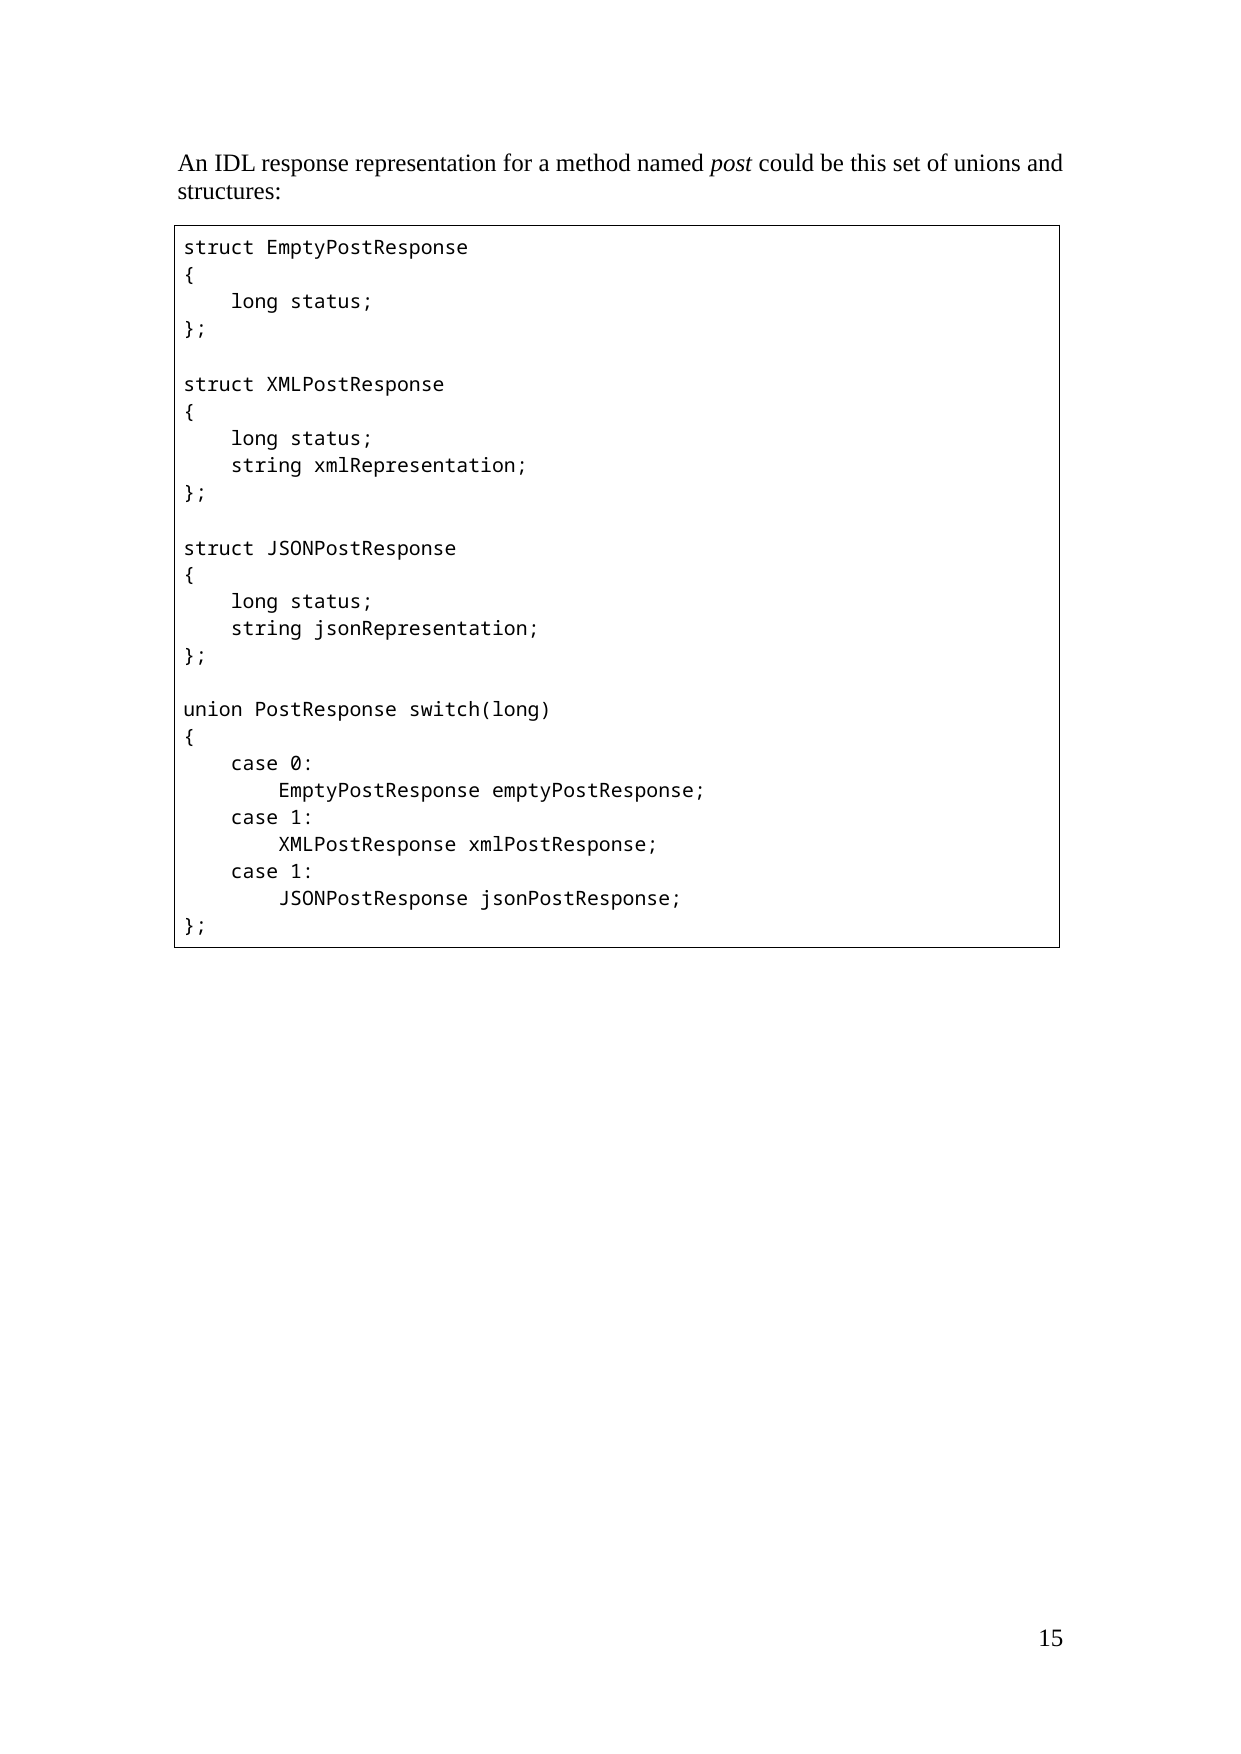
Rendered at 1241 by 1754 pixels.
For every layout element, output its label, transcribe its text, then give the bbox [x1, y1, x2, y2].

text }; [183, 911, 1050, 938]
text case 1: JSONPostResponse jsonPostResponse; [183, 857, 1050, 911]
text struct EmptyPostResponse { long status; }; [183, 233, 1050, 370]
text case 1: XMLPostResponse xmlPostResponse; [183, 803, 1050, 857]
text An IDL response representation for a method named post could be this set of unions and structures: [177, 148, 1063, 205]
text struct JSONPostResponse { long status; string jsonRepresentation; }; union PostResponse switch(long) { case 0: EmptyPostResponse emptyPostResponse; [183, 534, 1050, 803]
text struct XMLPostResponse { long status; string xmlRepresentation; }; [183, 370, 1050, 534]
